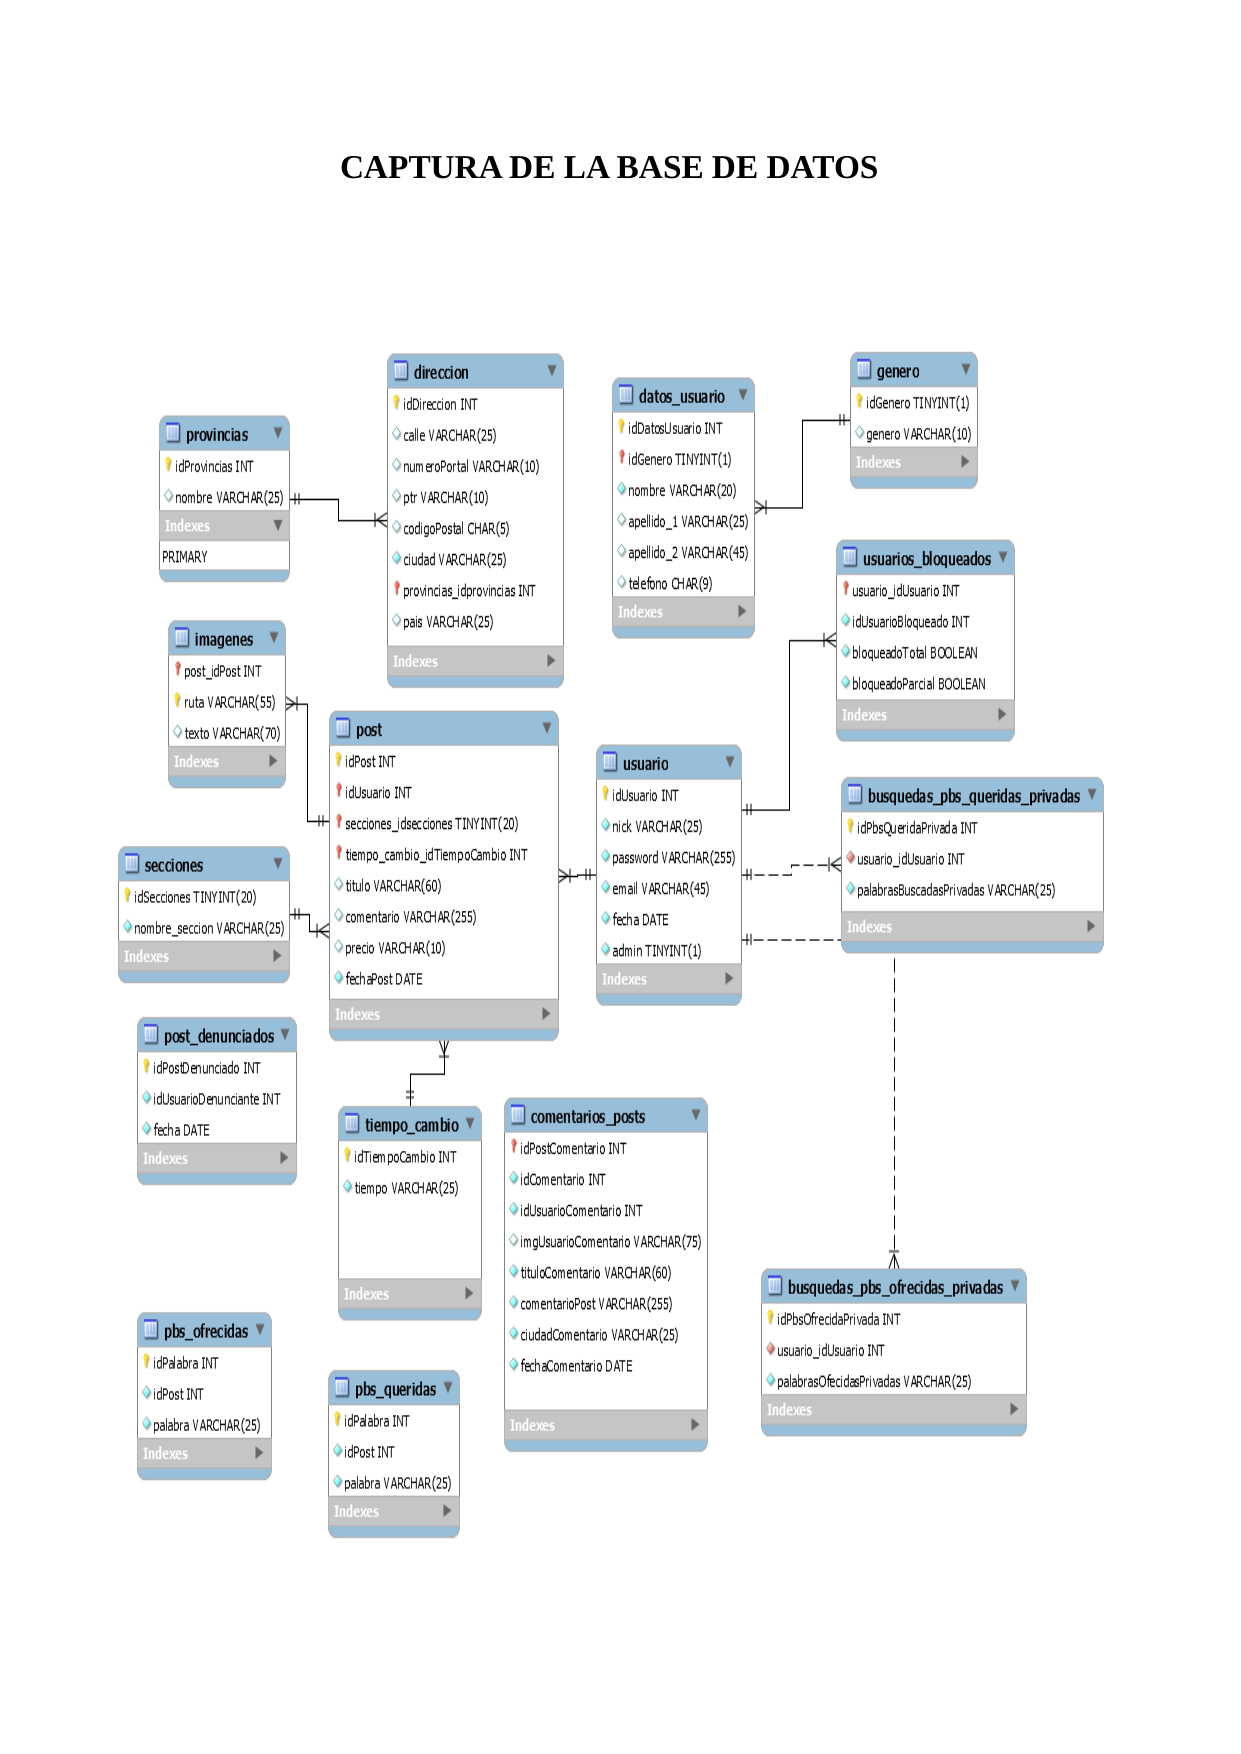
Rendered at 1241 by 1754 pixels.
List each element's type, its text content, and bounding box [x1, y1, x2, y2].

picture [118, 338, 1123, 1551]
text CAPTURA DE LA BASE DE DATOS [118, 147, 1122, 185]
